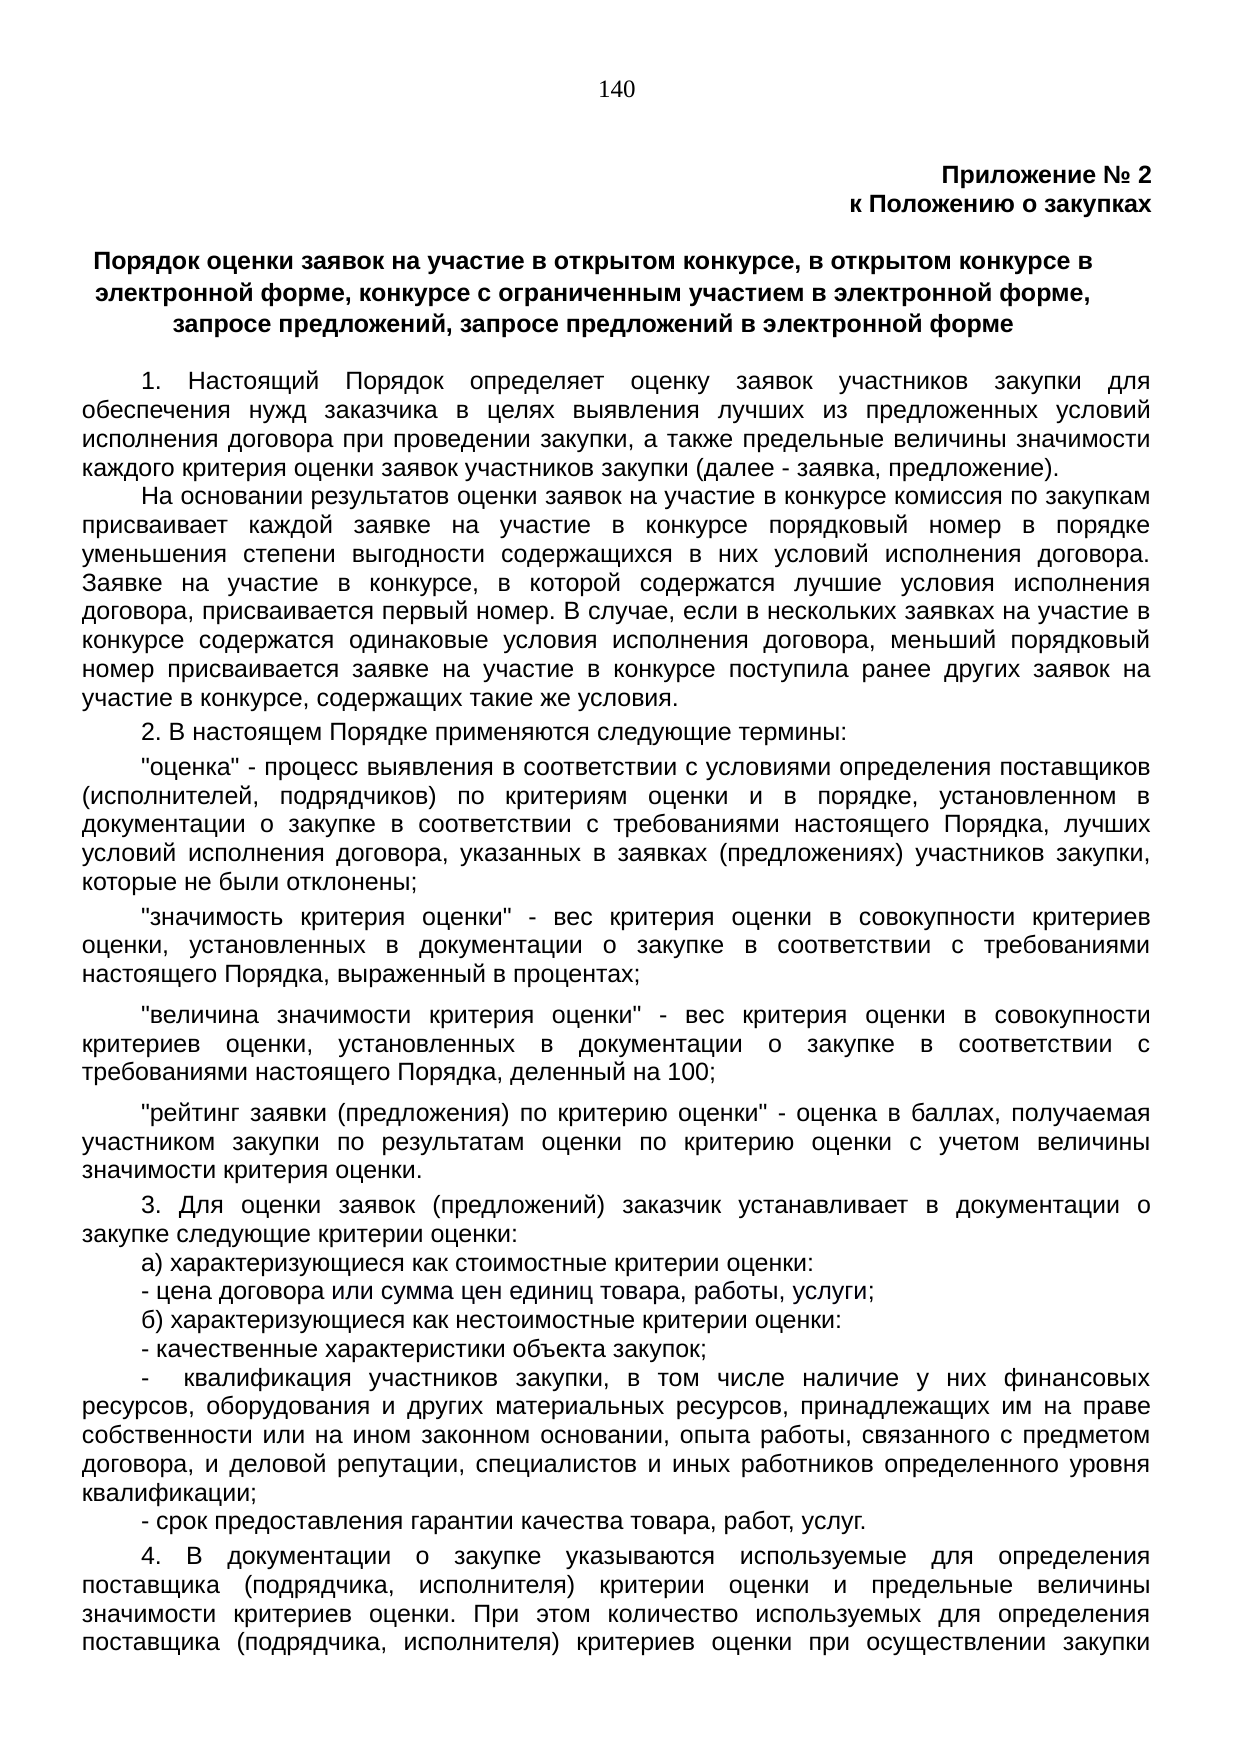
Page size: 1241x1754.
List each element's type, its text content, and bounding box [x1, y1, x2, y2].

text к Положению о закупках [82, 189, 1152, 217]
text - цена договора или сумма цен единиц товара, работы, услуги; [82, 1276, 1152, 1305]
text 2. В настоящем Порядке применяются следующие термины: [82, 717, 1152, 746]
text 4. В документации о закупке указываются используемые для определения поставщика (подрядчика, исполнителя) критерии оценки и предельные величины значимости критериев оценки. При этом количество используемых для определения поставщика (подрядчика, исполнителя) критериев оценки при осуществлении закупки [82, 1541, 1152, 1656]
text а) характеризующиеся как стоимостные критерии оценки: [82, 1248, 1152, 1276]
text "величина значимости критерия оценки" - вес критерия оценки в совокупности критериев оценки, установленных в документации о закупке в соответствии с требованиями настоящего Порядка, деленный на 100; [82, 1000, 1152, 1086]
subtitle 1. Настоящий Порядок определяет оценку заявок участников закупки для обеспечения нужд заказчика в целях выявления лучших из предложенных условий исполнения договора при проведении закупки, а также предельные величины значимости каждого критерия оценки заявок участников закупки (далее - заявка, предложение). [82, 366, 1152, 481]
text Порядок оценки заявок на участие в открытом конкурсе, в открытом конкурсе в электронной форме, конкурсе с ограниченным участием в электронной форме, запросе предложений, запросе предложений в электронной форме [82, 246, 1104, 338]
text Приложение № 2 [82, 160, 1152, 189]
text - квалификация участников закупки, в том числе наличие у них финансовых ресурсов, оборудования и других материальных ресурсов, принадлежащих им на праве собственности или на ином законном основании, опыта работы, связанного с предметом договора, и деловой репутации, специалистов и иных работников определенного уровня квалификации; [82, 1363, 1152, 1506]
text - качественные характеристики объекта закупок; [82, 1334, 1152, 1363]
text 3. Для оценки заявок (предложений) заказчик устанавливает в документации о закупке следующие критерии оценки: [82, 1190, 1152, 1248]
text На основании результатов оценки заявок на участие в конкурсе комиссия по закупкам присваивает каждой заявке на участие в конкурсе порядковый номер в порядке уменьшения степени выгодности содержащихся в них условий исполнения договора. Заявке на участие в конкурсе, в которой содержатся лучшие условия исполнения договора, присваивается первый номер. В случае, если в нескольких заявках на участие в конкурсе содержатся одинаковые условия исполнения договора, меньший порядковый номер присваивается заявке на участие в конкурсе поступила ранее других заявок на участие в конкурсе, содержащих такие же условия. [82, 481, 1152, 711]
text "значимость критерия оценки" - вес критерия оценки в совокупности критериев оценки, установленных в документации о закупке в соответствии с требованиями настоящего Порядка, выраженный в процентах; [82, 902, 1152, 988]
text "оценка" - процесс выявления в соответствии с условиями определения поставщиков (исполнителей, подрядчиков) по критериям оценки и в порядке, установленном в документации о закупке в соответствии с требованиями настоящего Порядка, лучших условий исполнения договора, указанных в заявках (предложениях) участников закупки, которые не были отклонены; [82, 752, 1152, 896]
text "рейтинг заявки (предложения) по критерию оценки" - оценка в баллах, получаемая участником закупки по результатам оценки по критерию оценки с учетом величины значимости критерия оценки. [82, 1098, 1152, 1184]
text - срок предоставления гарантии качества товара, работ, услуг. [82, 1506, 1152, 1535]
text б) характеризующиеся как нестоимостные критерии оценки: [82, 1305, 1152, 1334]
